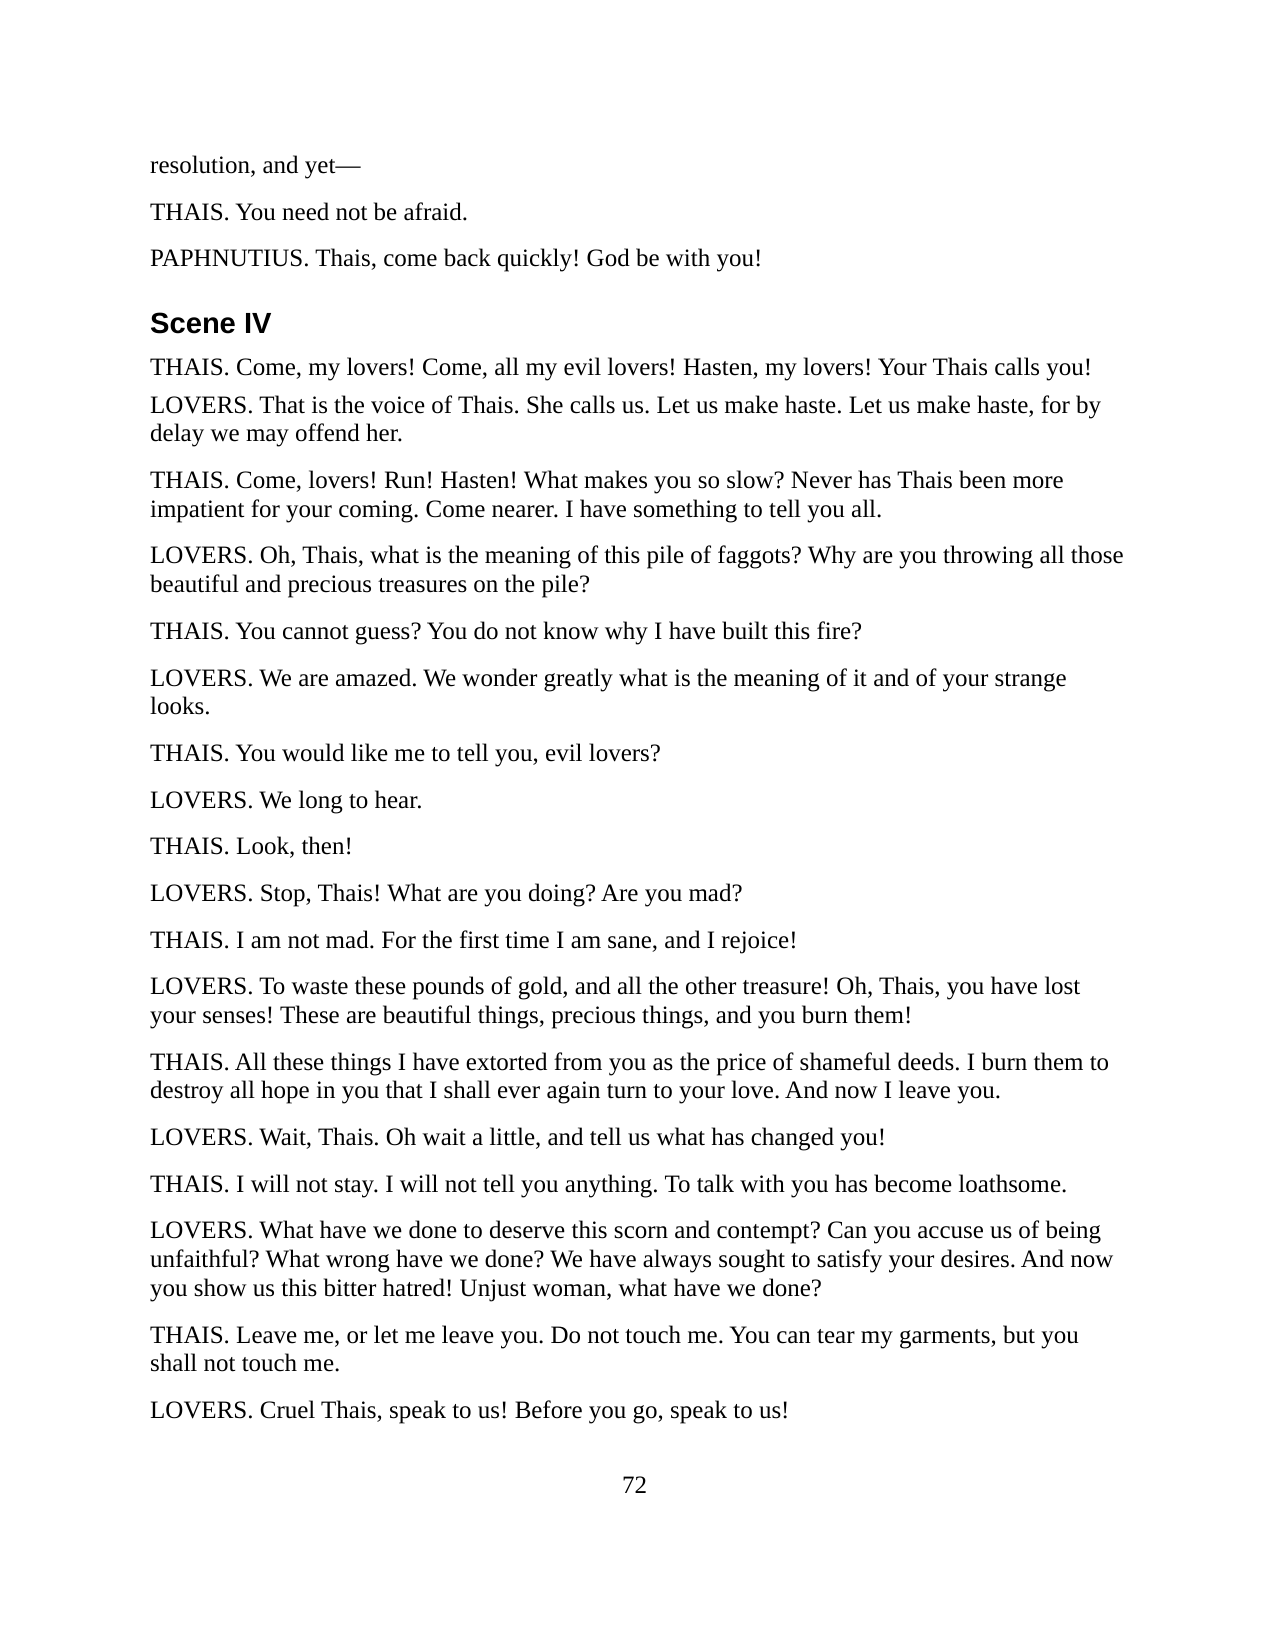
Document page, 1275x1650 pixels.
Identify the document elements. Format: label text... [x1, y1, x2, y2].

text THAIS. Come, lovers! Run! Hasten! What makes you so slow? Never has Thais been more impatient for your coming. Come nearer. I have something to tell you all. [150, 465, 1125, 523]
text LOVERS. Cruel Thais, speak to us! Before you go, speak to us! [150, 1395, 1125, 1424]
text PAPHNUTIUS. Thais, come back quickly! God be with you! [150, 243, 1125, 272]
text LOVERS. Oh, Thais, what is the meaning of this pile of faggots? Why are you throwing all those beautiful and precious treasures on the pile? [150, 541, 1125, 598]
text THAIS. I will not stay. I will not tell you anything. To talk with you has become loathsome. [150, 1169, 1125, 1198]
text LOVERS. We are amazed. We wonder greatly what is the meaning of it and of your strange looks. [150, 663, 1125, 720]
text LOVERS. Stop, Thais! What are you doing? Are you mad? [150, 878, 1125, 907]
subtitle Scene IV [150, 306, 1125, 339]
text THAIS. Leave me, or let me leave you. Do not touch me. You can tear my garments, but you shall not touch me. [150, 1320, 1125, 1377]
text THAIS. You need not be afraid. [150, 197, 1125, 225]
text THAIS. Come, my lovers! Come, all my evil lovers! Hasten, my lovers! Your Thais calls you! [150, 352, 1125, 381]
text THAIS. All these things I have extorted from you as the price of shameful deeds. I burn them to destroy all hope in you that I shall ever again turn to your love. And now I leave you. [150, 1047, 1125, 1104]
text LOVERS. That is the voice of Thais. She calls us. Let us make haste. Let us make haste, for by delay we may offend her. [150, 390, 1125, 447]
text LOVERS. We long to hear. [150, 785, 1125, 813]
text resolution, and yet— [150, 150, 1125, 179]
text LOVERS. What have we done to deserve this scorn and contempt? Can you accuse us of being unfaithful? What wrong have we done? We have always sought to satisfy your desires. And now you show us this bitter hatred! Unjust woman, what have we done? [150, 1216, 1125, 1302]
text THAIS. You cannot guess? You do not know why I have built this fire? [150, 616, 1125, 645]
text LOVERS. To waste these pounds of gold, and all the other treasure! Oh, Thais, you have lost your senses! These are beautiful things, precious things, and you burn them! [150, 971, 1125, 1029]
text THAIS. I am not mad. For the first time I am sane, and I rejoice! [150, 925, 1125, 953]
text THAIS. Look, then! [150, 831, 1125, 860]
text LOVERS. Wait, Thais. Oh wait a little, and tell us what has changed you! [150, 1122, 1125, 1151]
text THAIS. You would like me to tell you, evil lovers? [150, 738, 1125, 767]
